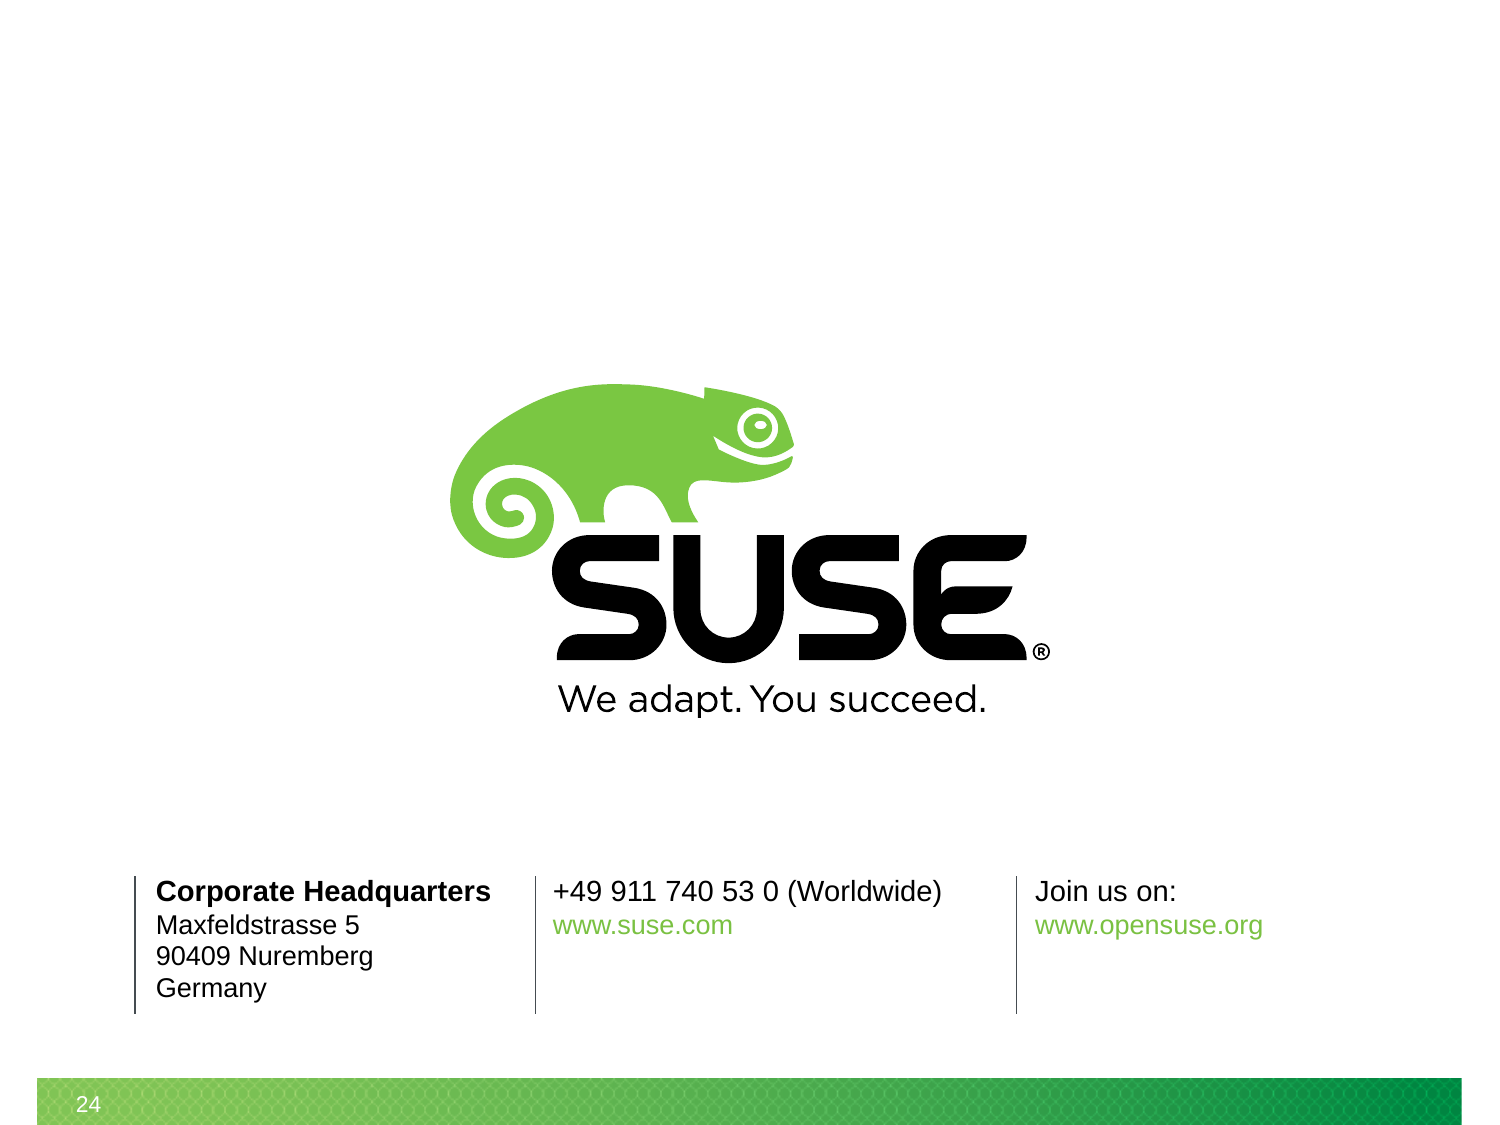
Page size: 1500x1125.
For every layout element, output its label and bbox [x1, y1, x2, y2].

picture [37, 1078, 1462, 1125]
